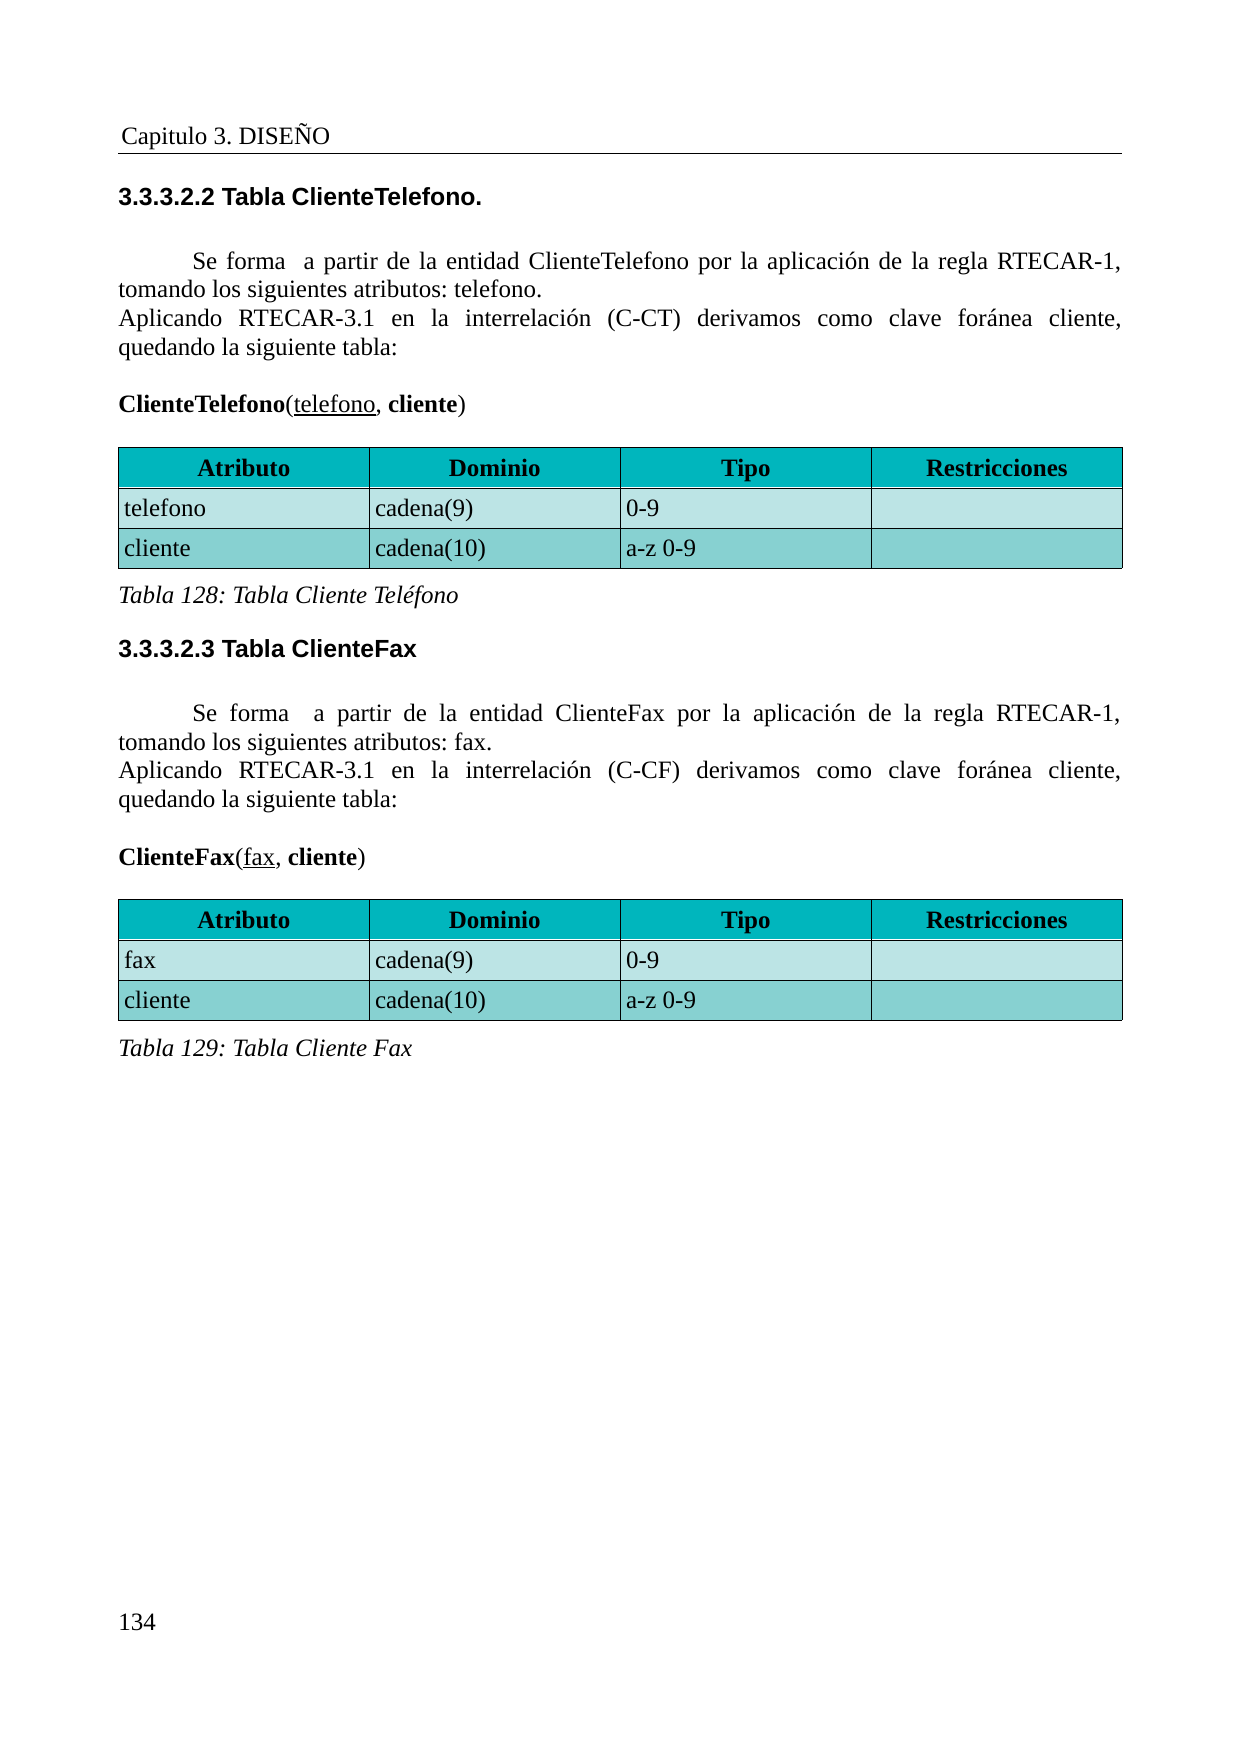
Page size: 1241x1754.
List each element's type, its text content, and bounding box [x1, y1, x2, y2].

table_cell [872, 981, 1122, 1020]
table_cell cadena(9) [370, 489, 620, 528]
subtitle 3.3.3.2.2 Tabla ClienteTelefono. [118, 182, 1122, 211]
text Se forma a partir de la entidad ClienteTelefono por la aplicación de la regla RTECAR-1, tomando los siguientes atributos: telefono. [118, 246, 1122, 303]
table_cell [872, 941, 1122, 980]
table_header Dominio [370, 448, 620, 487]
table_cell telefono [119, 489, 369, 528]
text ClienteFax(fax, cliente) [118, 842, 1122, 870]
table_header Atributo [119, 900, 369, 939]
text ClienteTelefono(telefono, cliente) [118, 389, 1122, 418]
table_header Dominio [370, 900, 620, 939]
table_cell a-z 0-9 [621, 529, 871, 568]
table_header Restricciones [872, 900, 1122, 939]
text Se forma a partir de la entidad ClienteFax por la aplicación de la regla RTECAR-1, tomando los siguientes atributos: fax. [118, 698, 1122, 755]
table_header Tipo [621, 900, 871, 939]
table_cell [872, 529, 1122, 568]
table_cell cadena(10) [370, 529, 620, 568]
table_cell [872, 489, 1122, 528]
table_cell cadena(9) [370, 941, 620, 980]
table_header Tipo [621, 448, 871, 487]
table_cell 0-9 [621, 489, 871, 528]
table_cell cadena(10) [370, 981, 620, 1020]
table_header Atributo [119, 448, 369, 487]
table_cell cliente [119, 981, 369, 1020]
text Aplicando RTECAR-3.1 en la interrelación (C-CF) derivamos como clave foránea cliente, quedando la siguiente tabla: [118, 755, 1122, 813]
table_cell a-z 0-9 [621, 981, 871, 1020]
table_cell 0-9 [621, 941, 871, 980]
subtitle 3.3.3.2.3 Tabla ClienteFax [118, 634, 1122, 663]
text Aplicando RTECAR-3.1 en la interrelación (C-CT) derivamos como clave foránea cliente, quedando la siguiente tabla: [118, 303, 1122, 361]
table_cell cliente [119, 529, 369, 568]
table_header Restricciones [872, 448, 1122, 487]
table_cell fax [119, 941, 369, 980]
text Tabla 129: Tabla Cliente Fax [118, 1033, 1122, 1061]
text Tabla 128: Tabla Cliente Teléfono [118, 581, 1122, 609]
